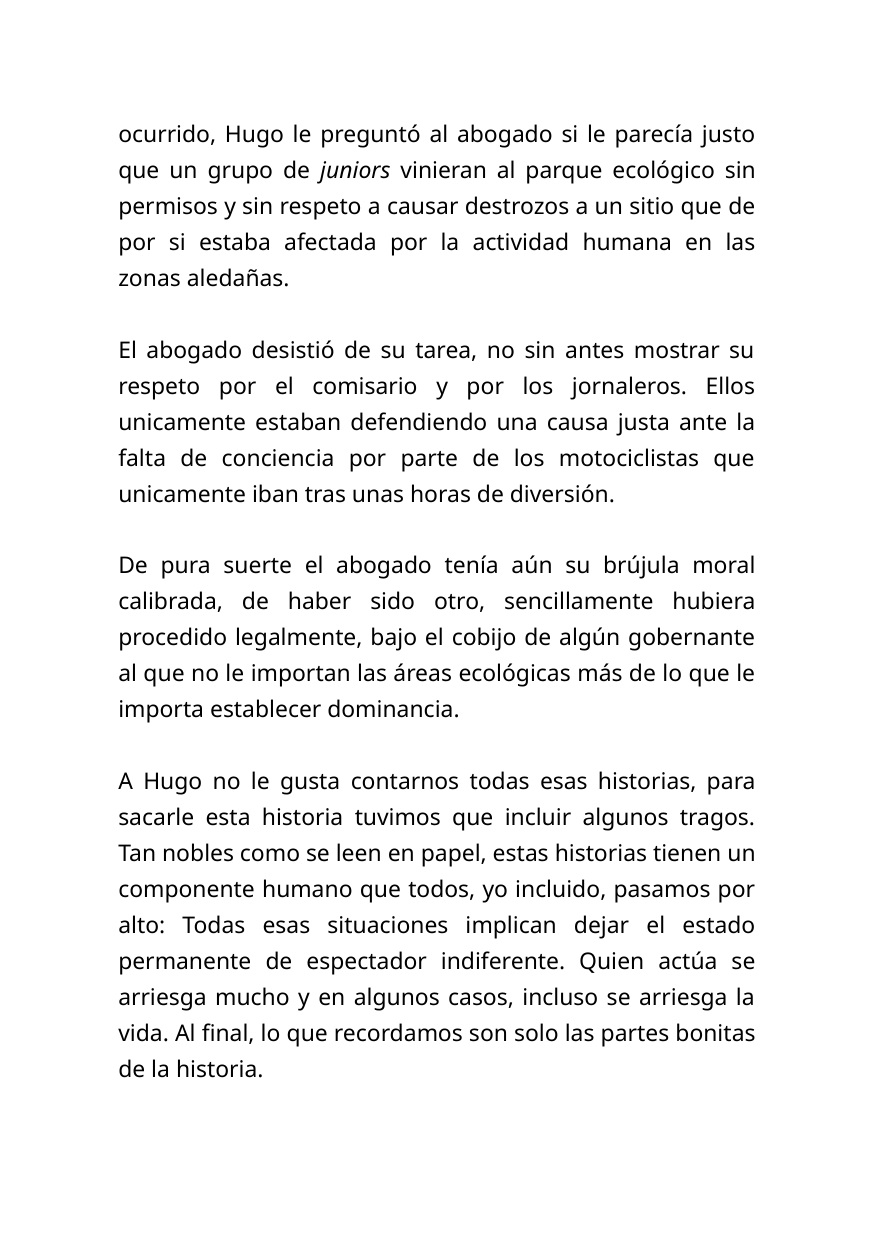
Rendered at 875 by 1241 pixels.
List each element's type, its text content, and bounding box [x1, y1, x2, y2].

text El abogado desistió de su tarea, no sin antes mostrar su respeto por el comisario y por los jornaleros. Ellos unicamente estaban defendiendo una causa justa ante la falta de conciencia por parte de los motociclistas que unicamente iban tras unas horas de diversión. [118, 334, 756, 509]
text De pura suerte el abogado tenía aún su brújula moral calibrada, de haber sido otro, sencillamente hubiera procedido legalmente, bajo el cobijo de algún gobernante al que no le importan las áreas ecológicas más de lo que le importa establecer dominancia. [118, 549, 756, 724]
text A Hugo no le gusta contarnos todas esas historias, para sacarle esta historia tuvimos que incluir algunos tragos. Tan nobles como se leen en papel, estas historias tienen un componente humano que todos, yo incluido, pasamos por alto: Todas esas situaciones implican dejar el estado permanente de espectador indiferente. Quien actúa se arriesga mucho y en algunos casos, incluso se arriesga la vida. Al final, lo que recordamos son solo las partes bonitas de la historia. [118, 765, 756, 1084]
text ocurrido, Hugo le preguntó al abogado si le parecía justo que un grupo de juniors vinieran al parque ecológico sin permisos y sin respeto a causar destrozos a un sitio que de por si estaba afectada por la actividad humana en las zonas aledañas. [118, 118, 756, 293]
